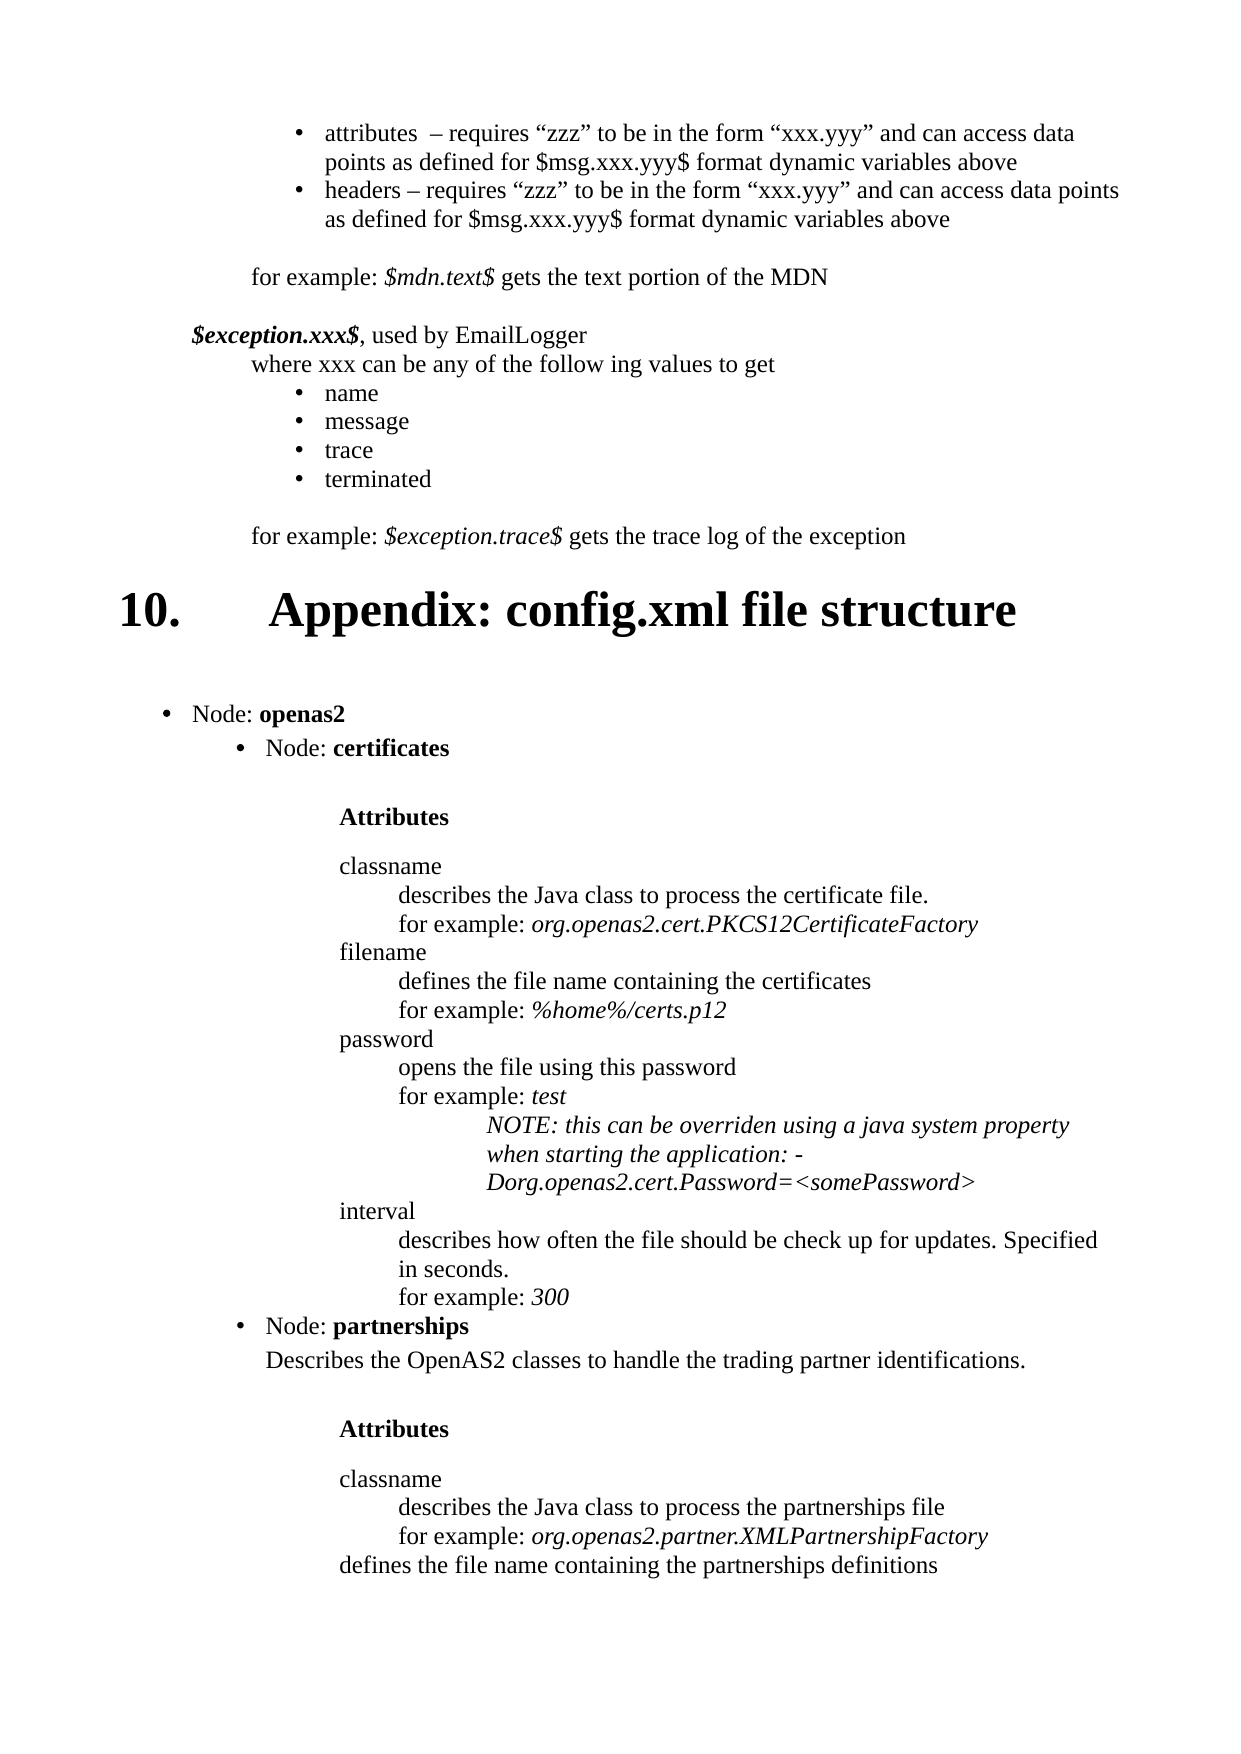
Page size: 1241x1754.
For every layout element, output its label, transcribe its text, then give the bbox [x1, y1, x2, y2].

list attributes – requires “zzz” to be in the form “xxx.yyy” and can access data points as defined for $msg.xxx.yyy$ format dynamic variables above [295, 118, 1122, 176]
subtitle password [309, 1024, 1122, 1052]
list Node: openas2 [162, 699, 1122, 727]
list Node: partnerships Describes the OpenAS2 classes to handle the trading partner identifications. [236, 1311, 1122, 1374]
list describes how often the file should be check up for updates. Specified in seconds. for example: 300 [369, 1225, 1122, 1311]
list opens the file using this password for example: test [369, 1052, 1122, 1110]
subtitle classname [309, 1464, 1122, 1492]
list Attributes [309, 1380, 1122, 1443]
list defines the file name containing the certificates for example: %home%/certs.p12 [369, 966, 1122, 1024]
subtitle $exception.xxx$, used by EmailLogger [162, 320, 1122, 349]
list describes the Java class to process the partnerships file for example: org.openas2.partner.XMLPartnershipFactory [369, 1492, 1122, 1550]
list where xxx can be any of the follow ing values to get [221, 349, 1122, 378]
subtitle defines the file name containing the partnerships definitions [309, 1550, 1122, 1579]
list describes the Java class to process the certificate file. for example: org.openas2.cert.PKCS12CertificateFactory [369, 880, 1122, 937]
list terminated [295, 464, 1122, 493]
list name [295, 378, 1122, 406]
list NOTE: this can be overriden using a java system property when starting the application: -Dorg.openas2.cert.Password=<somePassword> [457, 1110, 1122, 1196]
subtitle Appendix: config.xml file structure [118, 579, 1122, 637]
list Attributes [309, 768, 1122, 831]
list headers – requires “zzz” to be in the form “xxx.yyy” and can access data points as defined for $msg.xxx.yyy$ format dynamic variables above [295, 176, 1122, 233]
list trace [295, 435, 1122, 464]
subtitle filename [309, 937, 1122, 966]
list message [295, 406, 1122, 435]
list for example: $mdn.text$ gets the text portion of the MDN [221, 233, 1122, 291]
list Node: certificates [236, 733, 1122, 762]
subtitle interval [309, 1196, 1122, 1225]
subtitle classname [309, 851, 1122, 880]
list for example: $exception.trace$ gets the trace log of the exception [221, 493, 1122, 550]
